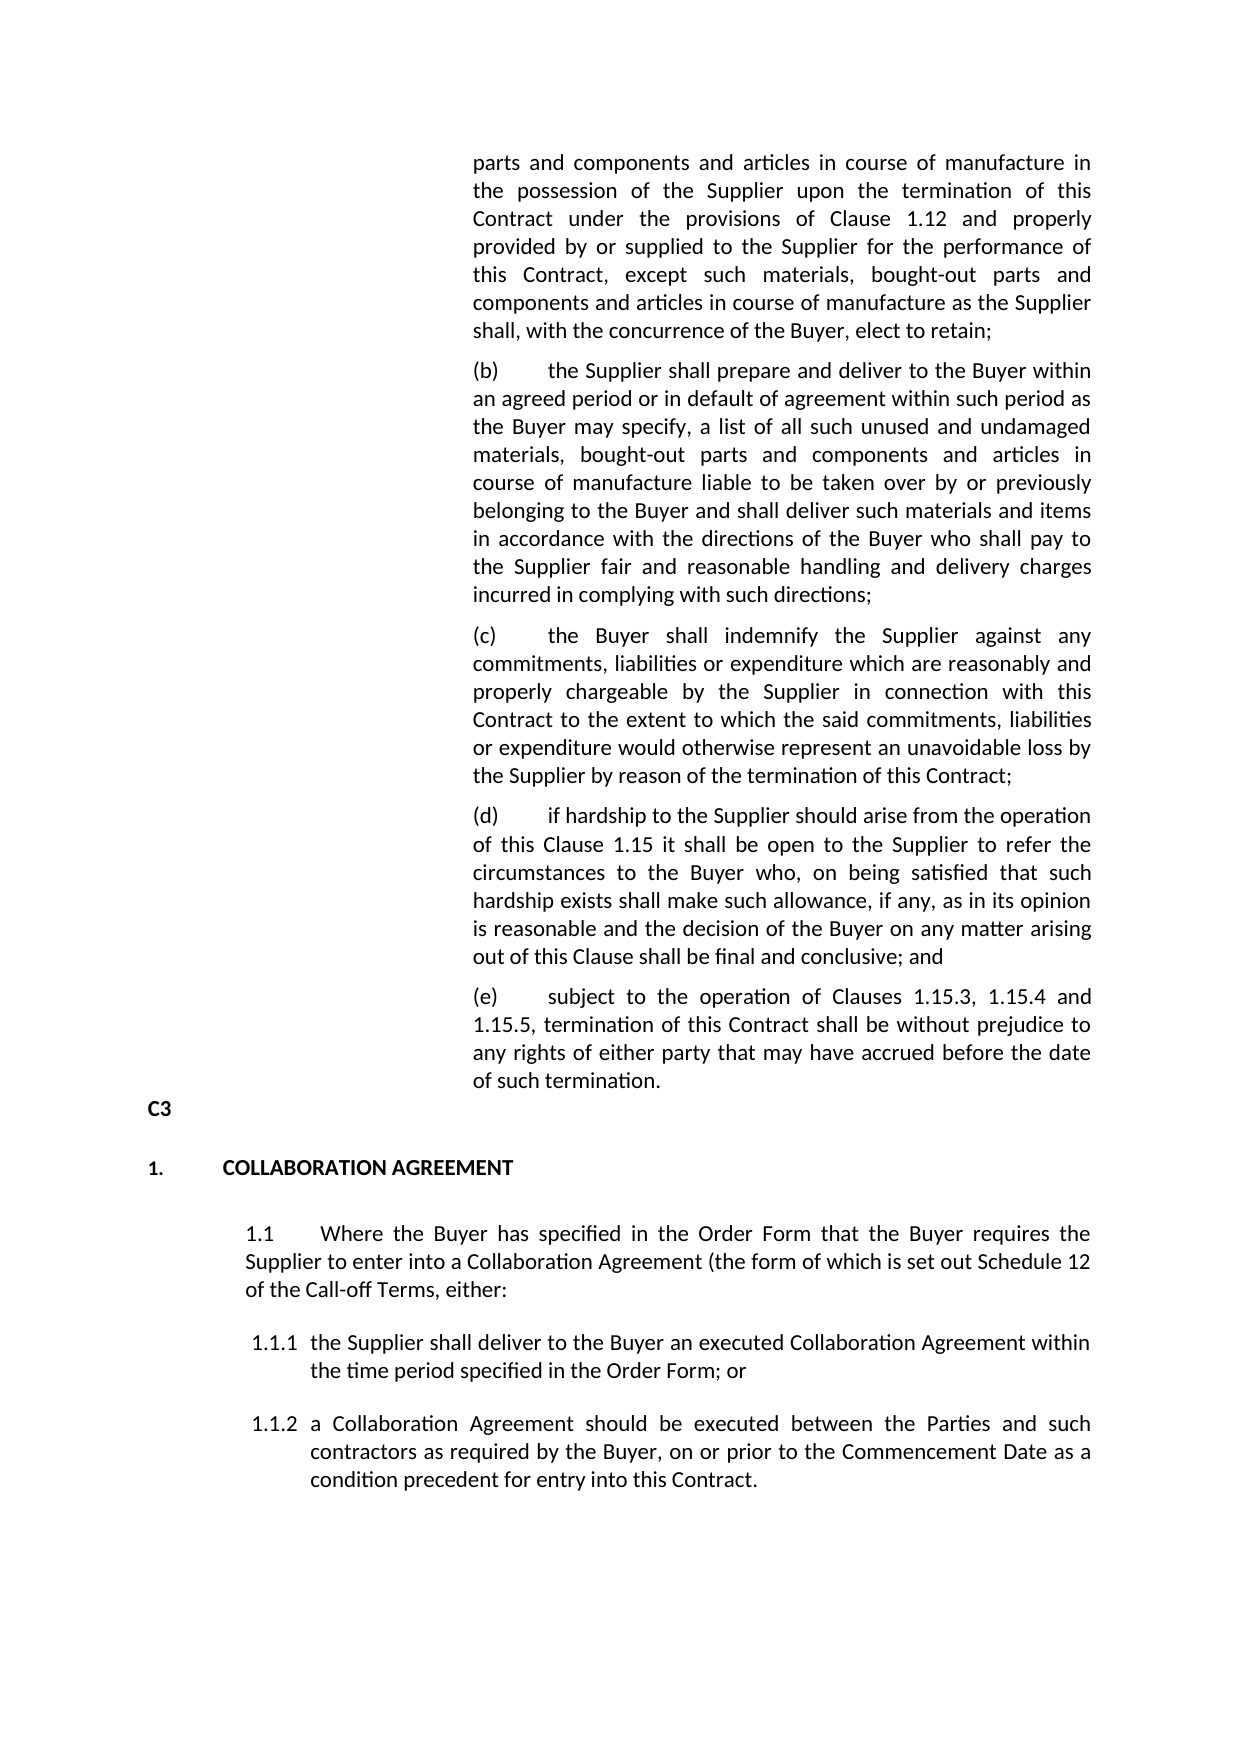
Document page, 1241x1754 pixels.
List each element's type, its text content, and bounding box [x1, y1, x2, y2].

list the Buyer shall indemnify the Supplier against any commitments, liabilities or expenditure which are reasonably and properly chargeable by the Supplier in connection with this Contract to the extent to which the said commitments, liabilities or expenditure would otherwise represent an unavoidable loss by the Supplier by reason of the termination of this Contract; [473, 621, 1092, 789]
list parts and components and articles in course of manufacture in the possession of the Supplier upon the termination of this Contract under the provisions of Clause 1.12 and properly provided by or supplied to the Supplier for the performance of this Contract, except such materials, bought-out parts and components and articles in course of manufacture as the Supplier shall, with the concurrence of the Buyer, elect to retain; [473, 148, 1092, 344]
list Where the Buyer has specified in the Order Form that the Buyer requires the Supplier to enter into a Collaboration Agreement (the form of which is set out Schedule 12 of the Call-off Terms, either: [245, 1219, 1092, 1303]
list the Supplier shall deliver to the Buyer an executed Collaboration Agreement within the time period specified in the Order Form; or [251, 1328, 1092, 1384]
list the Supplier shall prepare and deliver to the Buyer within an agreed period or in default of agreement within such period as the Buyer may specify, a list of all such unused and undamaged materials, bought-out parts and components and articles in course of manufacture liable to be taken over by or previously belonging to the Buyer and shall deliver such materials and items in accordance with the directions of the Buyer who shall pay to the Supplier fair and reasonable handling and delivery charges incurred in complying with such directions; [473, 356, 1092, 608]
list if hardship to the Supplier should arise from the operation of this Clause 1.15 it shall be open to the Supplier to refer the circumstances to the Buyer who, on being satisfied that such hardship exists shall make such allowance, if any, as in its opinion is reasonable and the decision of the Buyer on any matter arising out of this Clause shall be final and conclusive; and [473, 802, 1092, 970]
list subject to the operation of Clauses 1.15.3, 1.15.4 and 1.15.5, termination of this Contract shall be without prejudice to any rights of either party that may have accrued before the date of such termination. [473, 982, 1092, 1094]
list a Collaboration Agreement should be executed between the Parties and such contractors as required by the Buyer, on or prior to the Commencement Date as a condition precedent for entry into this Contract. [251, 1409, 1092, 1493]
text C3 [148, 1094, 1092, 1122]
list COLLABORATION AGREEMENT [148, 1153, 1092, 1181]
